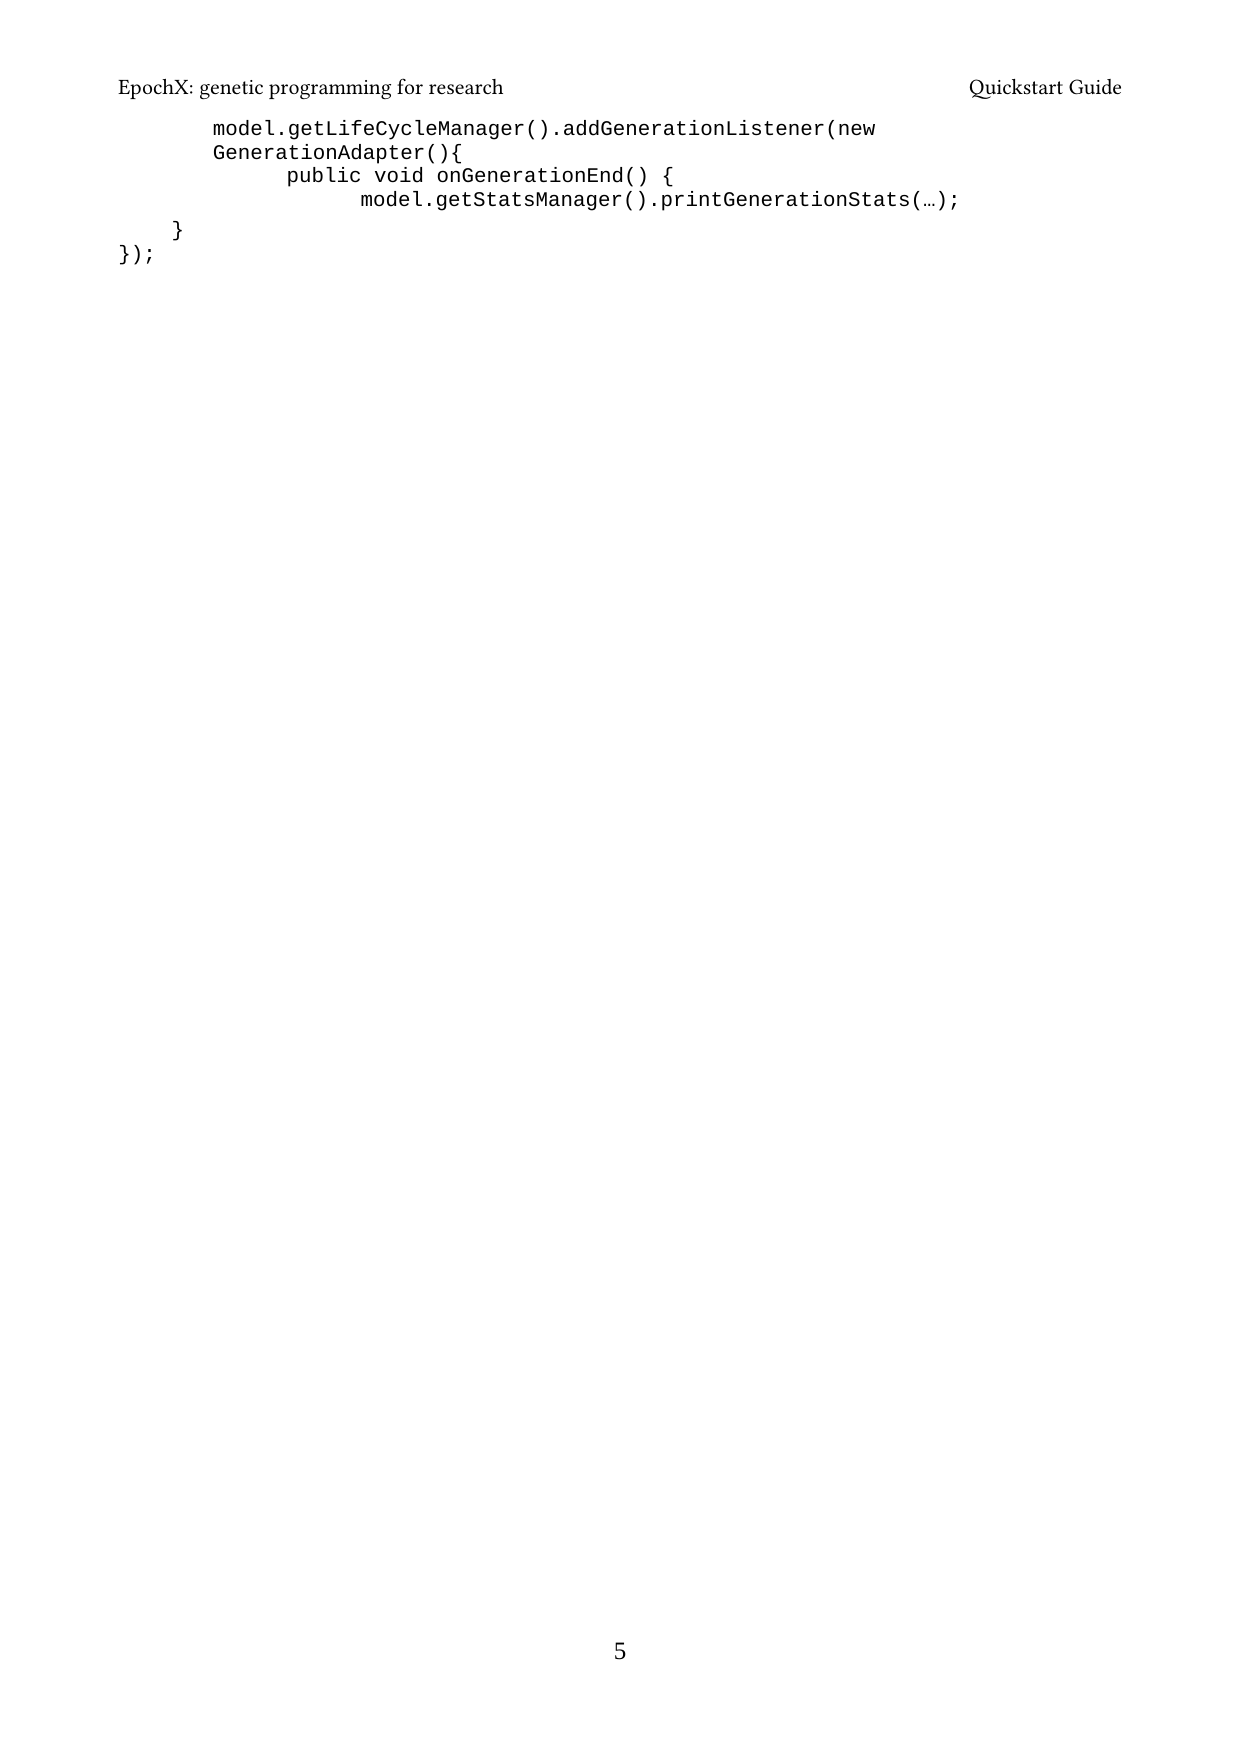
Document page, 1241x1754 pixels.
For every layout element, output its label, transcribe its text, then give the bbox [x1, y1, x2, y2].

text } }); [118, 219, 1122, 266]
text model.getLifeCycleManager().addGenerationListener(new GenerationAdapter(){ public void onGenerationEnd() { model.getStatsManager().printGenerationStats(…); [213, 118, 1122, 213]
